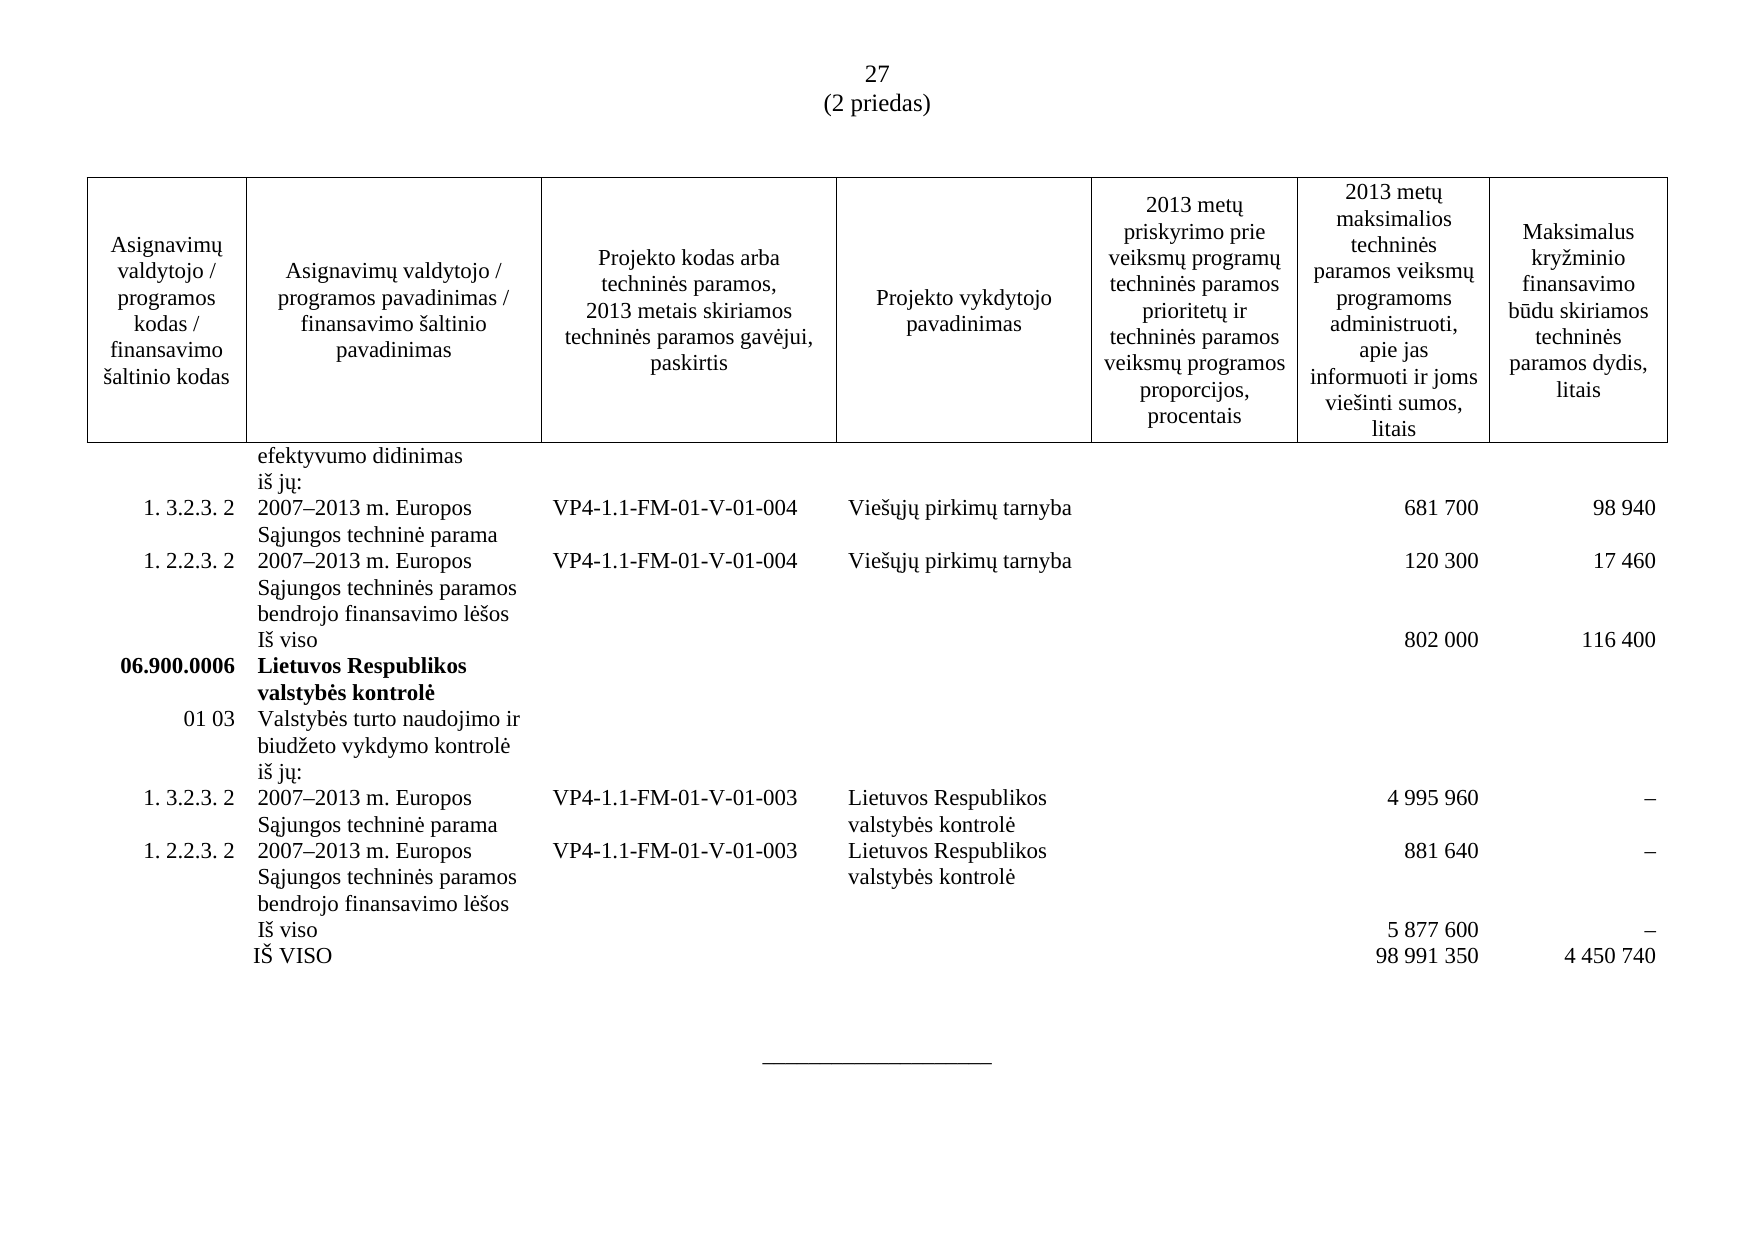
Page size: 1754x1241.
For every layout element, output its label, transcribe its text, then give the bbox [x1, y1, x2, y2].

table_cell [1298, 758, 1490, 784]
table_cell [541, 758, 837, 784]
table_cell iš jų: [246, 468, 541, 494]
table_cell VP4-1.1-FM-01-V-01-003 [541, 837, 837, 916]
table_cell [837, 443, 1091, 468]
table_cell efektyvumo didinimas [246, 443, 541, 468]
table_cell 01 03 [87, 705, 246, 758]
table_cell 120 300 [1298, 547, 1490, 626]
table_cell 17 460 [1490, 547, 1667, 626]
table_cell [1091, 705, 1298, 758]
table_cell [1490, 705, 1667, 758]
table_cell Iš viso [246, 626, 541, 653]
table_cell [87, 468, 246, 494]
table_header Asignavimų valdytojo / programos pavadinimas / finansavimo šaltinio pavadinimas [247, 178, 541, 442]
table_cell [87, 626, 246, 653]
table_cell [1490, 758, 1667, 784]
table_cell [1091, 547, 1298, 626]
table_cell 2007–2013 m. Europos Sąjungos techninės paramos bendrojo finansavimo lėšos [246, 547, 541, 626]
table_cell 98 940 [1490, 495, 1667, 547]
table_cell 4 995 960 [1298, 784, 1490, 837]
table_cell [87, 916, 246, 942]
table_cell [1091, 784, 1298, 837]
table_cell Lietuvos Respublikos valstybės kontrolė [246, 653, 541, 705]
table_cell 681 700 [1298, 495, 1490, 547]
table_cell [1091, 943, 1298, 969]
table_cell [1091, 495, 1298, 547]
table_cell [541, 443, 837, 468]
table_cell [1298, 653, 1490, 705]
table_cell [837, 468, 1091, 494]
table_cell 2007–2013 m. Europos Sąjungos techninės paramos bendrojo finansavimo lėšos [246, 837, 541, 916]
table_header 2013 metų maksimalios techninės paramos veiksmų programoms administruoti, apie jas informuoti ir joms viešinti sumos, litais [1298, 178, 1489, 442]
table_cell 802 000 [1298, 626, 1490, 653]
table_cell [1091, 837, 1298, 916]
table_cell [1298, 468, 1490, 494]
table_cell – [1490, 837, 1667, 916]
text –––––––––––––––––––– [118, 1048, 1636, 1074]
table_cell [1298, 705, 1490, 758]
table_header Asignavimų valdytojo / programos kodas / finansavimo šaltinio kodas [88, 178, 246, 442]
table_cell [837, 626, 1091, 653]
table_cell Iš viso [246, 916, 541, 942]
table_cell 06.900.0006 [87, 653, 246, 705]
table_cell [837, 653, 1091, 705]
table_cell 4 450 740 [1490, 943, 1667, 969]
table_cell [541, 916, 837, 942]
table_cell Valstybės turto naudojimo ir biudžeto vykdymo kontrolė [246, 705, 541, 758]
table_cell Lietuvos Respublikos valstybės kontrolė [837, 784, 1091, 837]
table_cell – [1490, 916, 1667, 942]
table_cell [837, 916, 1091, 942]
table_cell 1. 3.2.3. 2 [87, 495, 246, 547]
table_cell iš jų: [246, 758, 541, 784]
table_cell [1490, 443, 1667, 468]
table_cell VP4-1.1-FM-01-V-01-003 [541, 784, 837, 837]
table_cell 881 640 [1298, 837, 1490, 916]
table_header 2013 metų priskyrimo prie veiksmų programų techninės paramos prioritetų ir techninės paramos veiksmų programos proporcijos, procentais [1092, 178, 1297, 442]
table_cell [541, 626, 837, 653]
table_cell [87, 758, 246, 784]
table_cell 5 877 600 [1298, 916, 1490, 942]
table_cell [837, 943, 1091, 969]
table_cell Lietuvos Respublikos valstybės kontrolė [837, 837, 1091, 916]
table_cell VP4-1.1-FM-01-V-01-004 [541, 547, 837, 626]
table_cell [1091, 653, 1298, 705]
table_cell 2007–2013 m. Europos Sąjungos techninė parama [246, 784, 541, 837]
table_cell 116 400 [1490, 626, 1667, 653]
table_cell [1091, 468, 1298, 494]
table_cell [541, 468, 837, 494]
table_cell [1091, 758, 1298, 784]
table_cell [837, 758, 1091, 784]
table_cell [541, 705, 837, 758]
table_cell 1. 2.2.3. 2 [87, 837, 246, 916]
table_cell Viešųjų pirkimų tarnyba [837, 547, 1091, 626]
table_cell [1490, 468, 1667, 494]
table_cell – [1490, 784, 1667, 837]
table_cell VP4-1.1-FM-01-V-01-004 [541, 495, 837, 547]
table_cell 1. 2.2.3. 2 [87, 547, 246, 626]
table_cell Viešųjų pirkimų tarnyba [837, 495, 1091, 547]
table_cell [1091, 626, 1298, 653]
table_header Projekto vykdytojo pavadinimas [837, 178, 1091, 442]
table_cell [541, 653, 837, 705]
table_header Projekto kodas arba techninės paramos, 2013 metais skiriamos techninės paramos gavėjui, paskirtis [542, 178, 836, 442]
table_cell 1. 3.2.3. 2 [87, 784, 246, 837]
table_cell [87, 443, 246, 468]
table_cell IŠ VISO [87, 943, 541, 969]
table_header Maksimalus kryžminio finansavimo būdu skiriamos techninės paramos dydis, litais [1490, 178, 1667, 442]
table_cell [1298, 443, 1490, 468]
table_cell [541, 943, 837, 969]
table_cell [1091, 916, 1298, 942]
table_cell 98 991 350 [1298, 943, 1490, 969]
table_cell [837, 705, 1091, 758]
table_cell [1091, 443, 1298, 468]
table_cell [1490, 653, 1667, 705]
table_cell 2007–2013 m. Europos Sąjungos techninė parama [246, 495, 541, 547]
